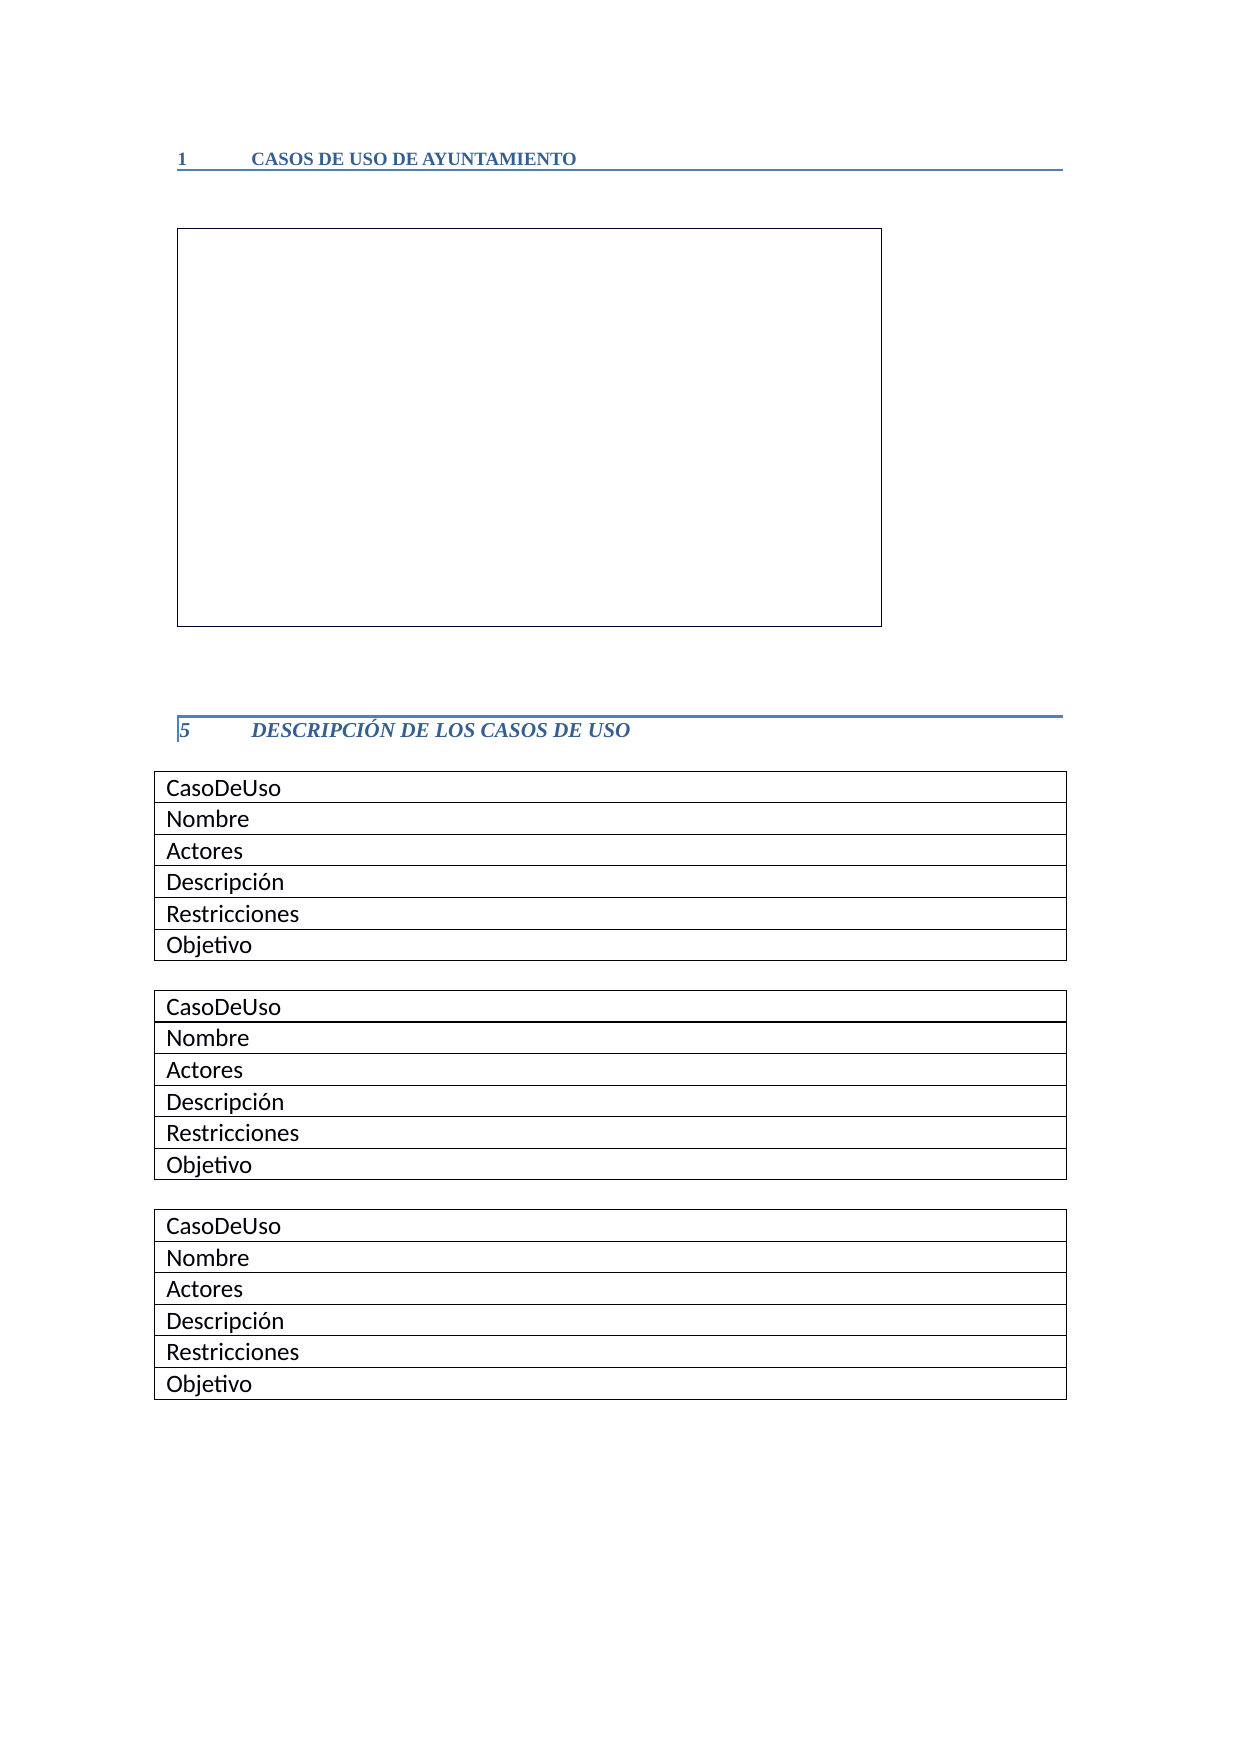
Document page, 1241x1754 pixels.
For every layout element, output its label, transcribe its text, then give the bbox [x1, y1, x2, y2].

table_cell Actores [155, 1273, 1066, 1304]
table_cell Nombre [155, 1242, 1066, 1272]
table_cell Objetivo [155, 930, 1066, 960]
subtitle Casos de uso de AYUNTAMIENTO [177, 148, 1063, 169]
table_cell Actores [155, 835, 1066, 865]
table_cell Restricciones [155, 1117, 1066, 1148]
table_cell Objetivo [155, 1368, 1066, 1398]
table_header CasoDeUso [155, 1210, 1066, 1241]
table_cell Descripción [155, 866, 1066, 897]
table_header CasoDeUso [155, 991, 1066, 1021]
table_header CasoDeUso [155, 772, 1066, 802]
subtitle Descripción de los casos de uso [179, 718, 1063, 742]
table_cell Actores [155, 1054, 1066, 1084]
table_cell Objetivo [155, 1149, 1066, 1179]
table_cell Restricciones [155, 898, 1066, 928]
table_cell Descripción [155, 1086, 1066, 1116]
table_cell Nombre [155, 1023, 1066, 1053]
table_cell Restricciones [155, 1336, 1066, 1367]
table_cell Descripción [155, 1305, 1066, 1335]
table_cell Nombre [155, 803, 1066, 834]
